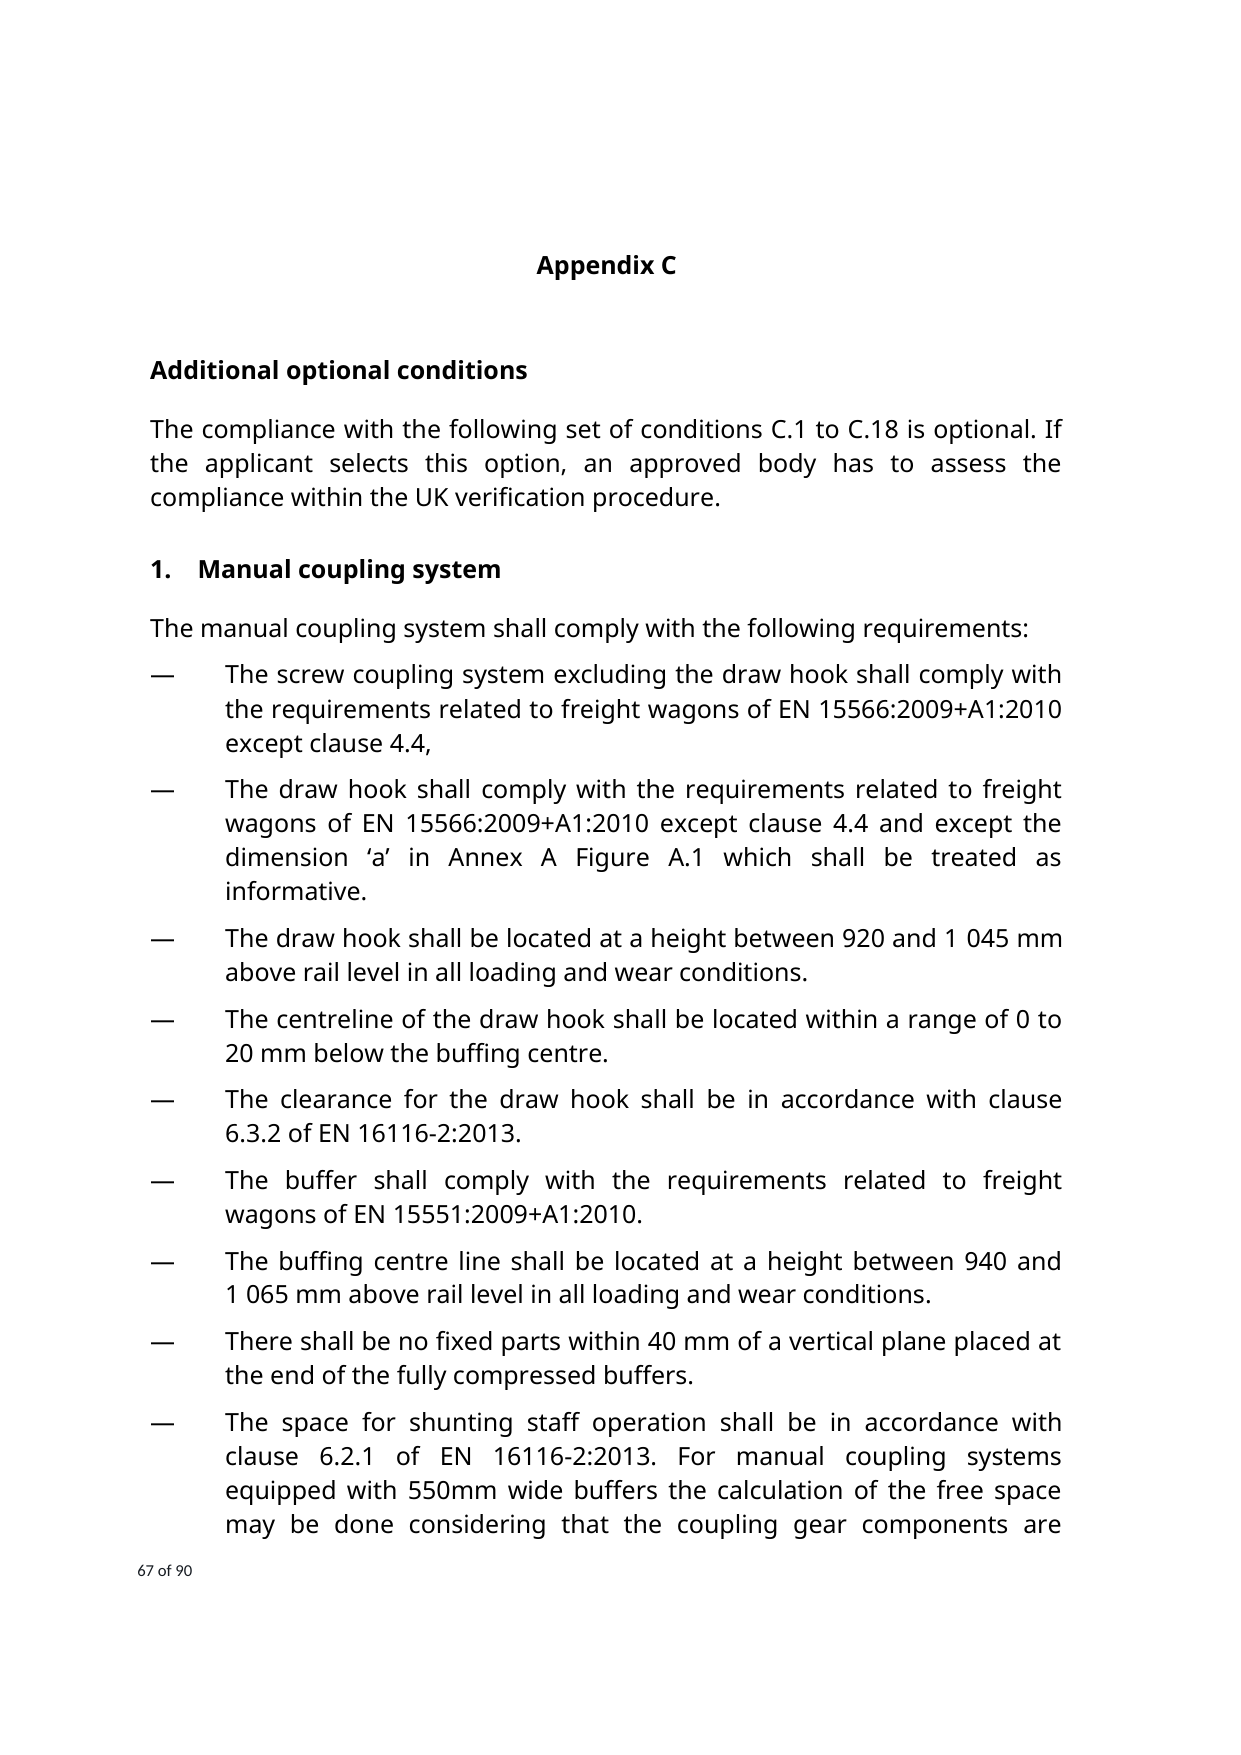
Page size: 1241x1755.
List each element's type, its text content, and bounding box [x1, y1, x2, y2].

text — The screw coupling system excluding the draw hook shall comply with the requirements related to freight wagons of EN 15566:2009+A1:2010 except clause 4.4, [150, 657, 1063, 759]
text — There shall be no fixed parts within 40 mm of a vertical plane placed at the end of the fully compressed buffers. [150, 1324, 1063, 1392]
text The manual coupling system shall comply with the following requirements: [150, 611, 1063, 645]
text 1. Manual coupling system [150, 552, 1063, 586]
text — The draw hook shall comply with the requirements related to freight wagons of EN 15566:2009+A1:2010 except clause 4.4 and except the dimension ‘a’ in Annex A Figure A.1 which shall be treated as informative. [150, 772, 1063, 908]
text Additional optional conditions [150, 353, 1063, 387]
text — The space for shunting staff operation shall be in accordance with clause 6.2.1 of EN 16116-2:2013. For manual coupling systems equipped with 550mm wide buffers the calculation of the free space may be done considering that the coupling gear components are [150, 1404, 1063, 1541]
text — The buffing centre line shall be located at a height between 940 and 1 065 mm above rail level in all loading and wear conditions. [150, 1243, 1063, 1311]
text — The centreline of the draw hook shall be located within a range of 0 to 20 mm below the buffing centre. [150, 1001, 1063, 1069]
text — The clearance for the draw hook shall be in accordance with clause 6.3.2 of EN 16116-2:2013. [150, 1082, 1063, 1150]
text The compliance with the following set of conditions C.1 to C.18 is optional. If the applicant selects this option, an approved body has to assess the compliance within the UK verification procedure. [150, 412, 1063, 514]
text — The draw hook shall be located at a height between 920 and 1 045 mm above rail level in all loading and wear conditions. [150, 921, 1063, 989]
text — The buffer shall comply with the requirements related to freight wagons of EN 15551:2009+A1:2010. [150, 1162, 1063, 1231]
subtitle Appendix C [150, 228, 1063, 286]
